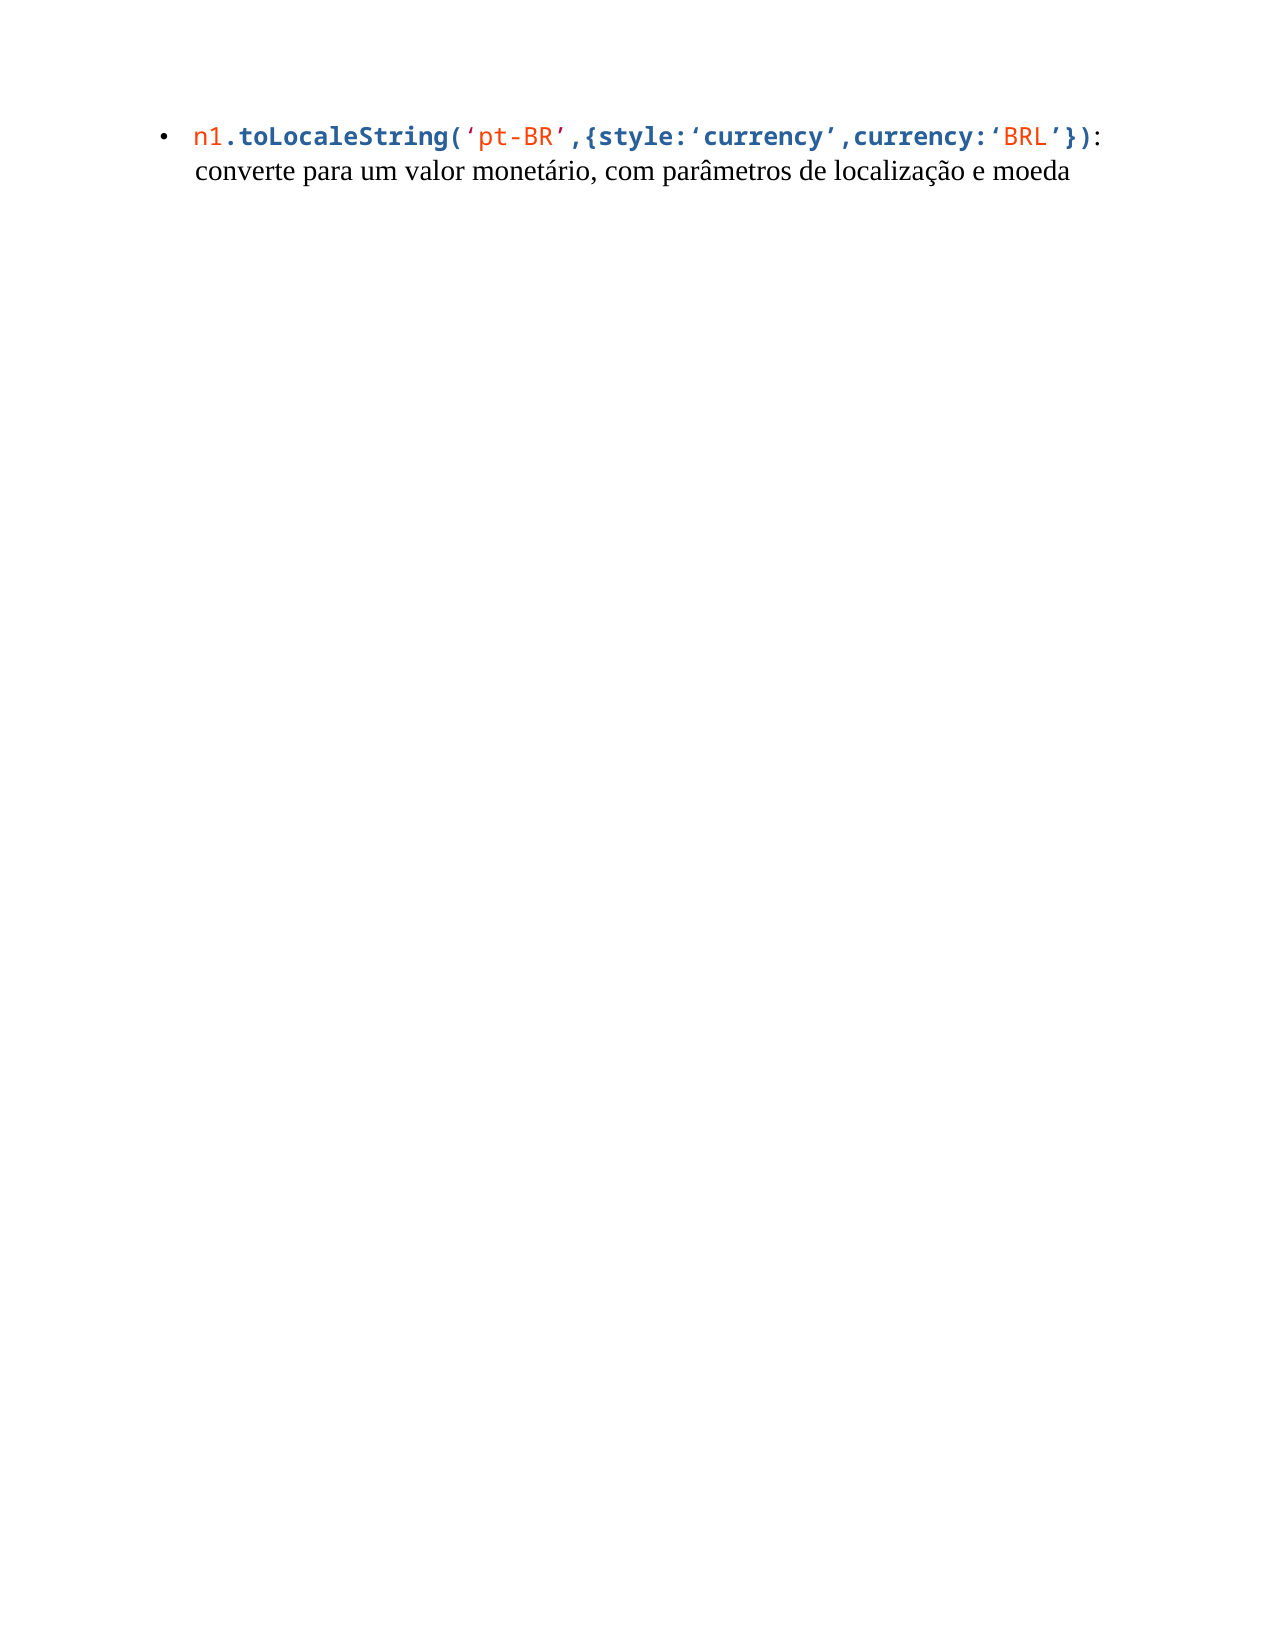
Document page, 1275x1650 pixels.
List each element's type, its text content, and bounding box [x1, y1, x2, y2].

list n1.toLocaleString(‘pt-BR’,{style:‘currency’,currency:‘BRL’}): converte para um valor monetário, com parâmetros de localização e moeda [159, 118, 1145, 186]
